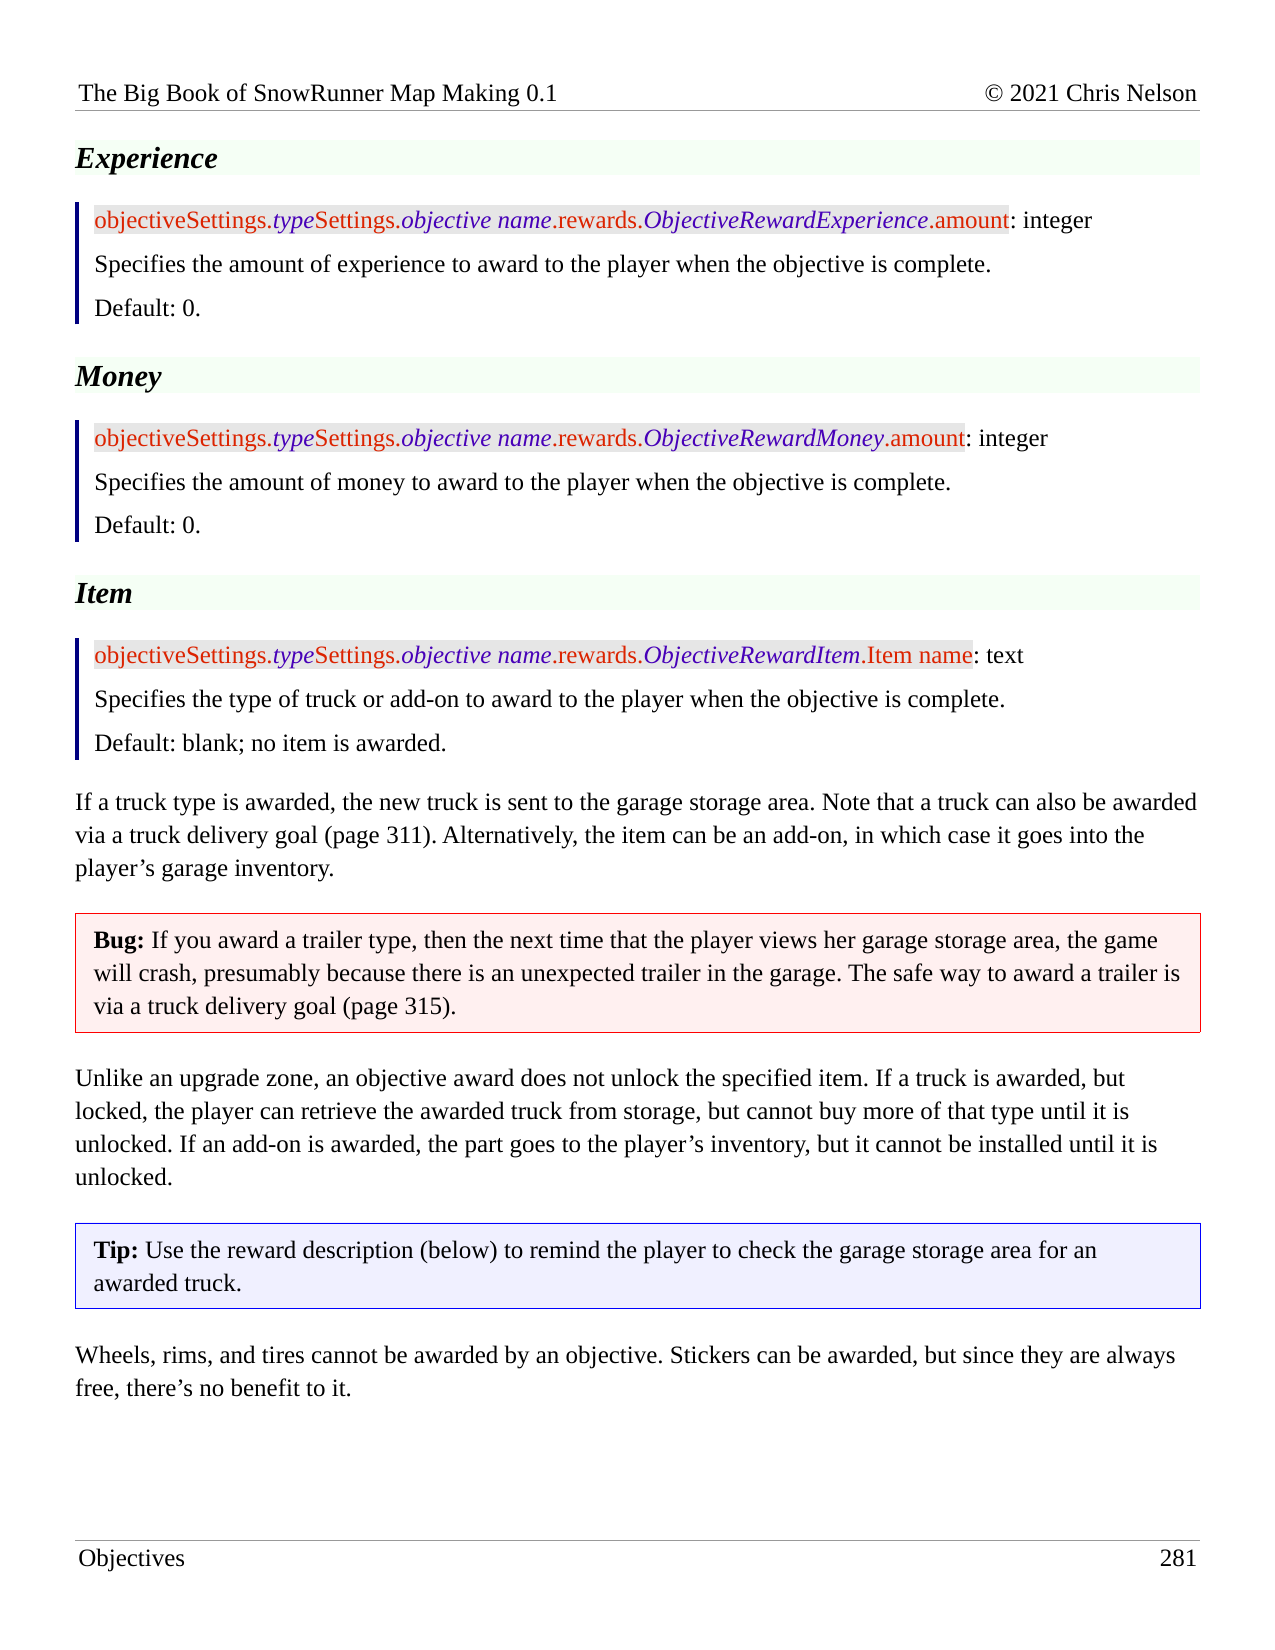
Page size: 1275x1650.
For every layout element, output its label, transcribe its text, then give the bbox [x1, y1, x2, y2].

text objectiveSettings.typeSettings.objective name.rewards.ObjectiveRewardItem.Item name: text [75, 637, 1200, 669]
text Default: blank; no item is awarded. [79, 725, 1200, 760]
list Use the reward description (below) to remind the player to check the garage storage area for an awarded truck. [76, 1224, 1200, 1308]
text Unlike an upgrade zone, an objective award does not unlock the specified item. If a truck is awarded, but locked, the player can retrieve the awarded truck from storage, but cannot buy more of that type until it is unlocked. If an add-on is awarded, the part goes to the player’s inventory, but it cannot be installed until it is unlocked. [75, 1063, 1200, 1191]
text Specifies the amount of experience to award to the player when the objective is complete. [79, 246, 1200, 278]
text If a truck type is awarded, the new truck is sent to the garage storage area. Note that a truck can also be awarded via a truck delivery goal (page 311). Alternatively, the item can be an add-on, in which case it goes into the player’s garage inventory. [75, 787, 1200, 881]
text Wheels, rims, and tires cannot be awarded by an objective. Stickers can be awarded, but since they are always free, there’s no benefit to it. [75, 1340, 1200, 1402]
text Specifies the type of truck or add-on to award to the player when the objective is complete. [79, 681, 1200, 713]
subtitle Money [75, 357, 1200, 393]
text objectiveSettings.typeSettings.objective name.rewards.ObjectiveRewardExperience.amount: integer [79, 202, 1200, 234]
text Specifies the amount of money to award to the player when the objective is complete. [79, 463, 1200, 495]
list If you award a trailer type, then the next time that the player views her garage storage area, the game will crash, presumably because there is an unexpected trailer in the garage. The safe way to award a trailer is via a truck delivery goal (page 315). [76, 914, 1200, 1032]
text Default: 0. [79, 290, 1200, 324]
text Default: 0. [79, 507, 1200, 542]
subtitle Experience [75, 140, 1200, 175]
text objectiveSettings.typeSettings.objective name.rewards.ObjectiveRewardMoney.amount: integer [79, 420, 1200, 452]
subtitle Item [75, 575, 1200, 610]
